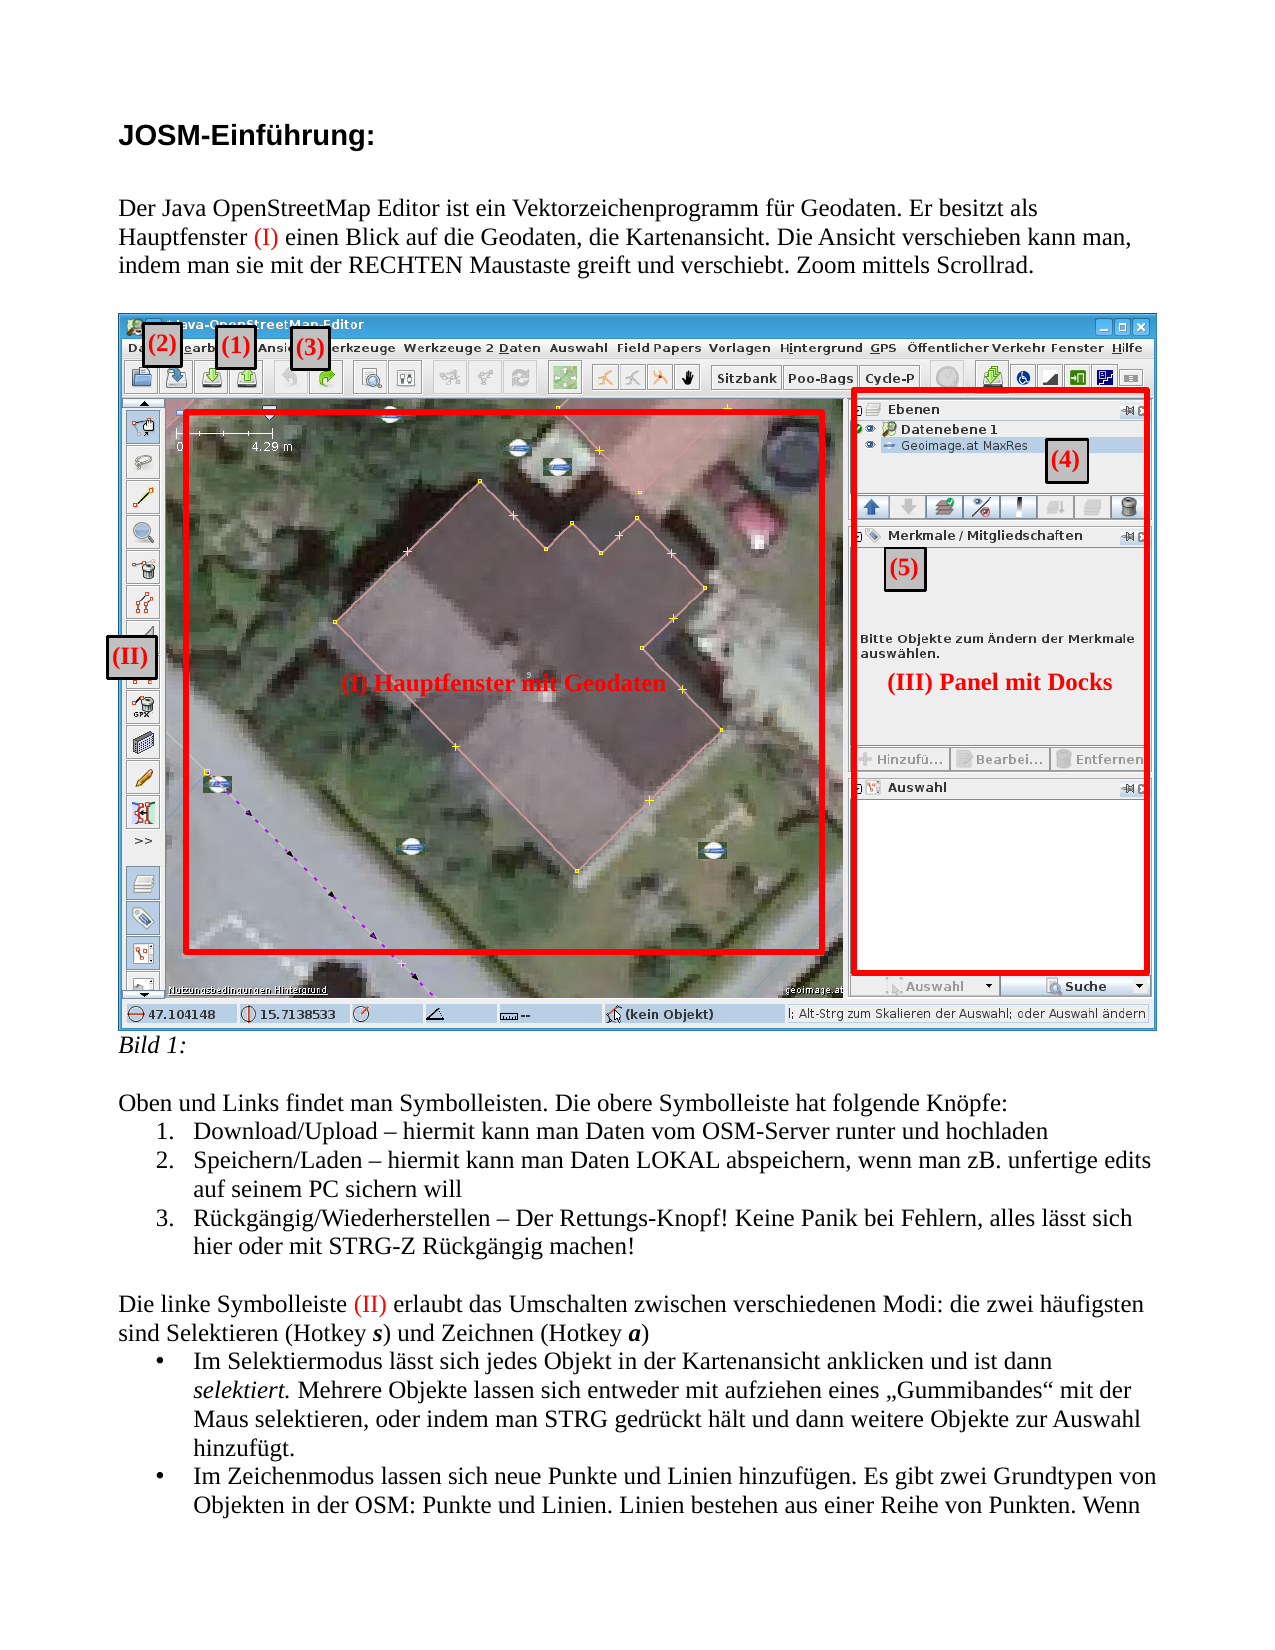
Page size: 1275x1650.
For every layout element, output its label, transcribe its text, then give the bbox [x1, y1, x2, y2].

list Download/Upload – hiermit kann man Daten vom OSM-Server runter und hochladen [156, 1116, 1157, 1145]
list Speichern/Laden – hiermit kann man Daten LOKAL abspeichern, wenn man zB. unfertige edits auf seinem PC sichern will [156, 1145, 1157, 1203]
list Rückgängig/Wiederherstellen – Der Rettungs-Knopf! Keine Panik bei Fehlern, alles lässt sich hier oder mit STRG-Z Rückgängig machen! [156, 1203, 1157, 1260]
text Die linke Symbolleiste (II) erlaubt das Umschalten zwischen verschiedenen Modi: die zwei häufigsten sind Selektieren (Hotkey s) und Zeichnen (Hotkey a) [118, 1289, 1157, 1346]
text Der Java OpenStreetMap Editor ist ein Vektorzeichenprogramm für Geodaten. Er besitzt als Hauptfenster (I) einen Blick auf die Geodaten, die Kartenansicht. Die Ansicht verschieben kann man, indem man sie mit der RECHTEN Maustaste greift und verschiebt. Zoom mittels Scrollrad. [118, 193, 1157, 279]
list Im Selektiermodus lässt sich jedes Objekt in der Kartenansicht anklicken und ist dann selektiert. Mehrere Objekte lassen sich entweder mit aufziehen eines „Gummibandes“ mit der Maus selektieren, oder indem man STRG gedrückt hält und dann weitere Objekte zur Auswahl hinzufügt. [156, 1346, 1157, 1461]
text Bild 1: [118, 1031, 1157, 1059]
list Im Zeichenmodus lassen sich neue Punkte und Linien hinzufügen. Es gibt zwei Grundtypen von Objekten in der OSM: Punkte und Linien. Linien bestehen aus einer Reihe von Punkten. Wenn [156, 1461, 1157, 1519]
picture [118, 313, 1157, 1031]
text Oben und Links findet man Symbolleisten. Die obere Symbolleiste hat folgende Knöpfe: [118, 1088, 1157, 1116]
subtitle JOSM-Einführung: [118, 118, 1157, 152]
